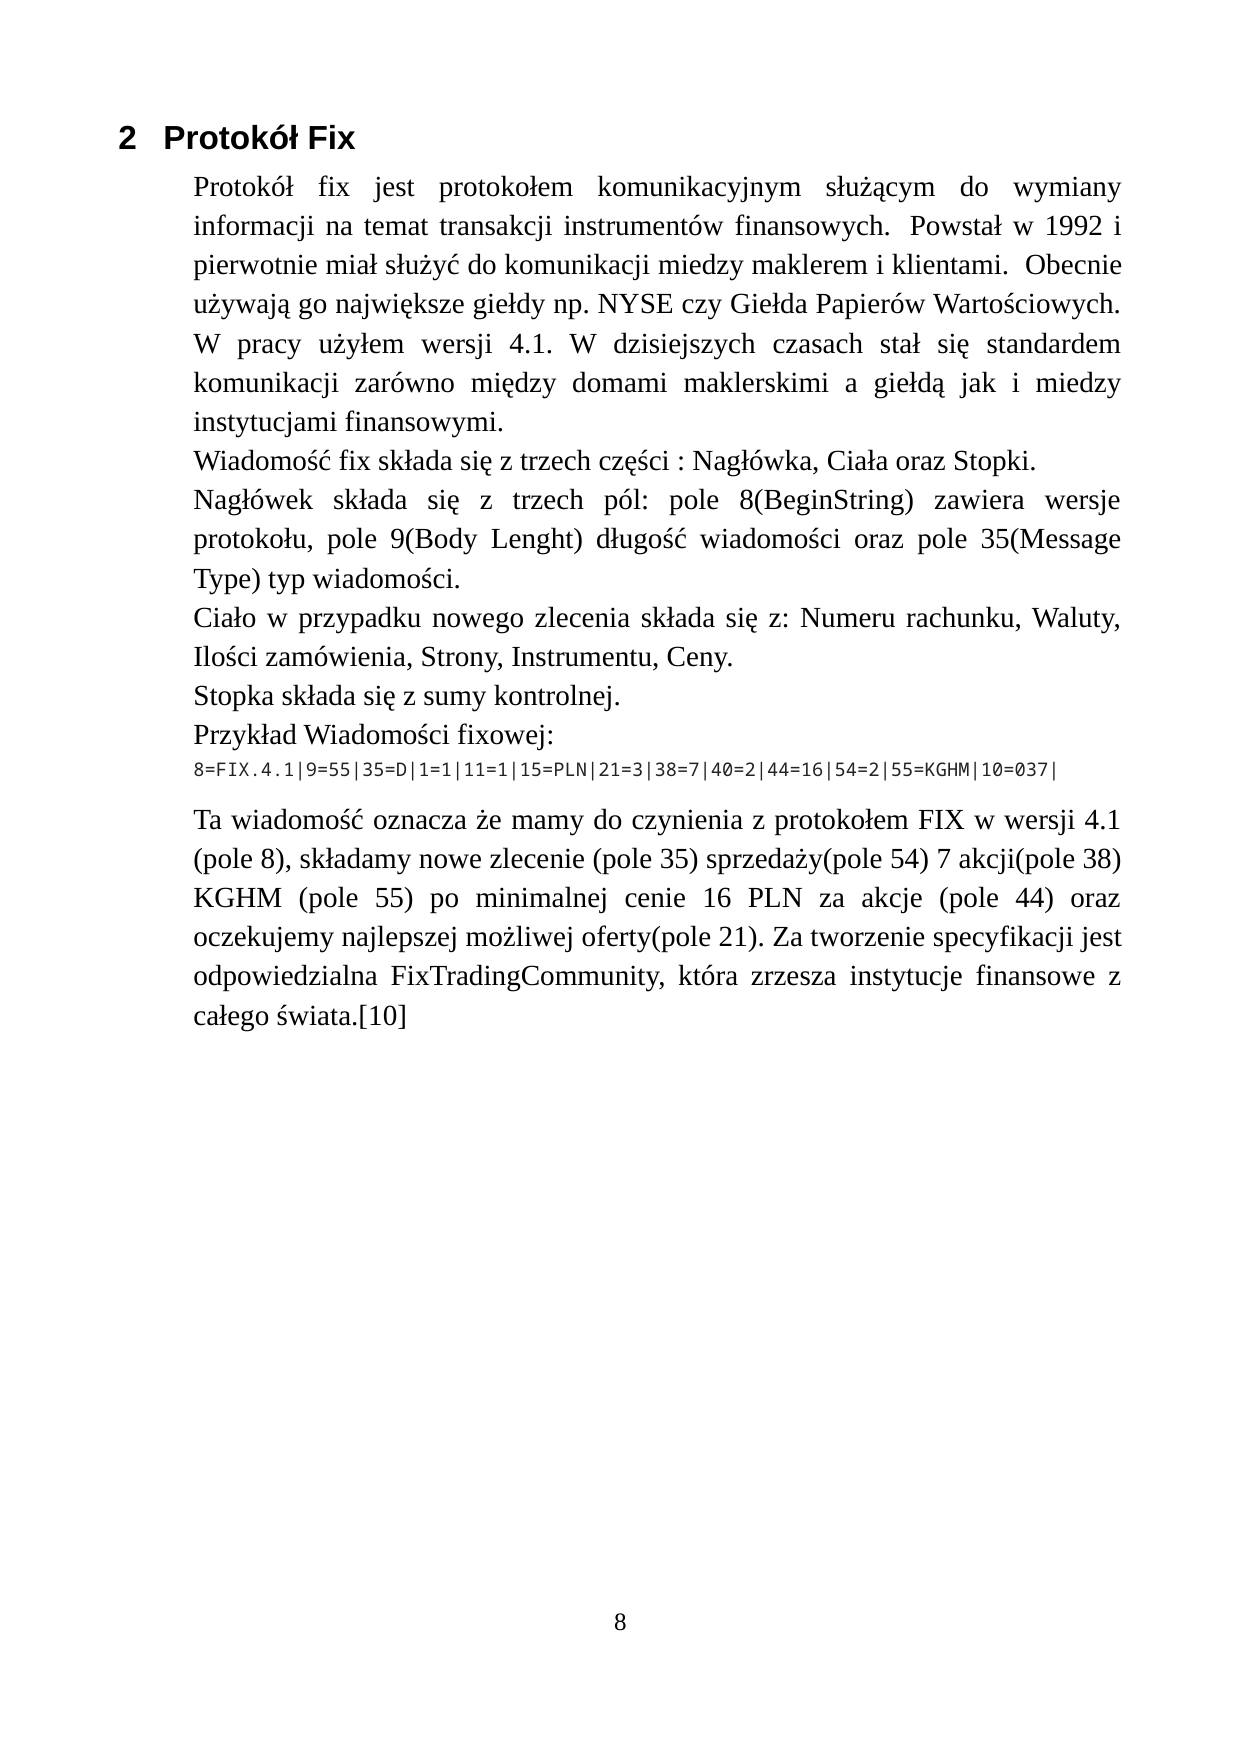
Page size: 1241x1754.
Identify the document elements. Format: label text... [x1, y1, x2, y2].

list Przykład Wiadomości fixowej: [156, 717, 1122, 751]
list Nagłówek składa się z trzech pól: pole 8(BeginString) zawiera wersje protokołu, pole 9(Body Lenght) długość wiadomości oraz pole 35(Message Type) typ wiadomości. [156, 482, 1122, 594]
list Wiadomość fix składa się z trzech części : Nagłówka, Ciała oraz Stopki. [156, 443, 1122, 477]
subtitle Protokół Fix [118, 118, 1122, 157]
list Protokół fix jest protokołem komunikacyjnym służącym do wymiany informacji na temat transakcji instrumentów finansowych. Powstał w 1992 i pierwotnie miał służyć do komunikacji miedzy maklerem i klientami. Obecnie używają go największe giełdy np. NYSE czy Giełda Papierów Wartościowych. W pracy użyłem wersji 4.1. W dzisiejszych czasach stał się standardem komunikacji zarówno między domami maklerskimi a giełdą jak i miedzy instytucjami finansowymi. [156, 169, 1122, 438]
list Ta wiadomość oznacza że mamy do czynienia z protokołem FIX w wersji 4.1 (pole 8), składamy nowe zlecenie (pole 35) sprzedaży(pole 54) 7 akcji(pole 38) KGHM (pole 55) po minimalnej cenie 16 PLN za akcje (pole 44) oraz oczekujemy najlepszej możliwej oferty(pole 21). Za tworzenie specyfikacji jest odpowiedzialna FixTradingCommunity, która zrzesza instytucje finansowe z całego świata.[10] [156, 802, 1122, 1031]
list Ciało w przypadku nowego zlecenia składa się z: Numeru rachunku, Waluty, Ilości zamówienia, Strony, Instrumentu, Ceny. [156, 600, 1122, 673]
list 8=FIX.4.1|9=55|35=D|1=1|11=1|15=PLN|21=3|38=7|40=2|44=16|54=2|55=KGHM|10=037| [156, 757, 1122, 782]
list Stopka składa się z sumy kontrolnej. [156, 678, 1122, 712]
